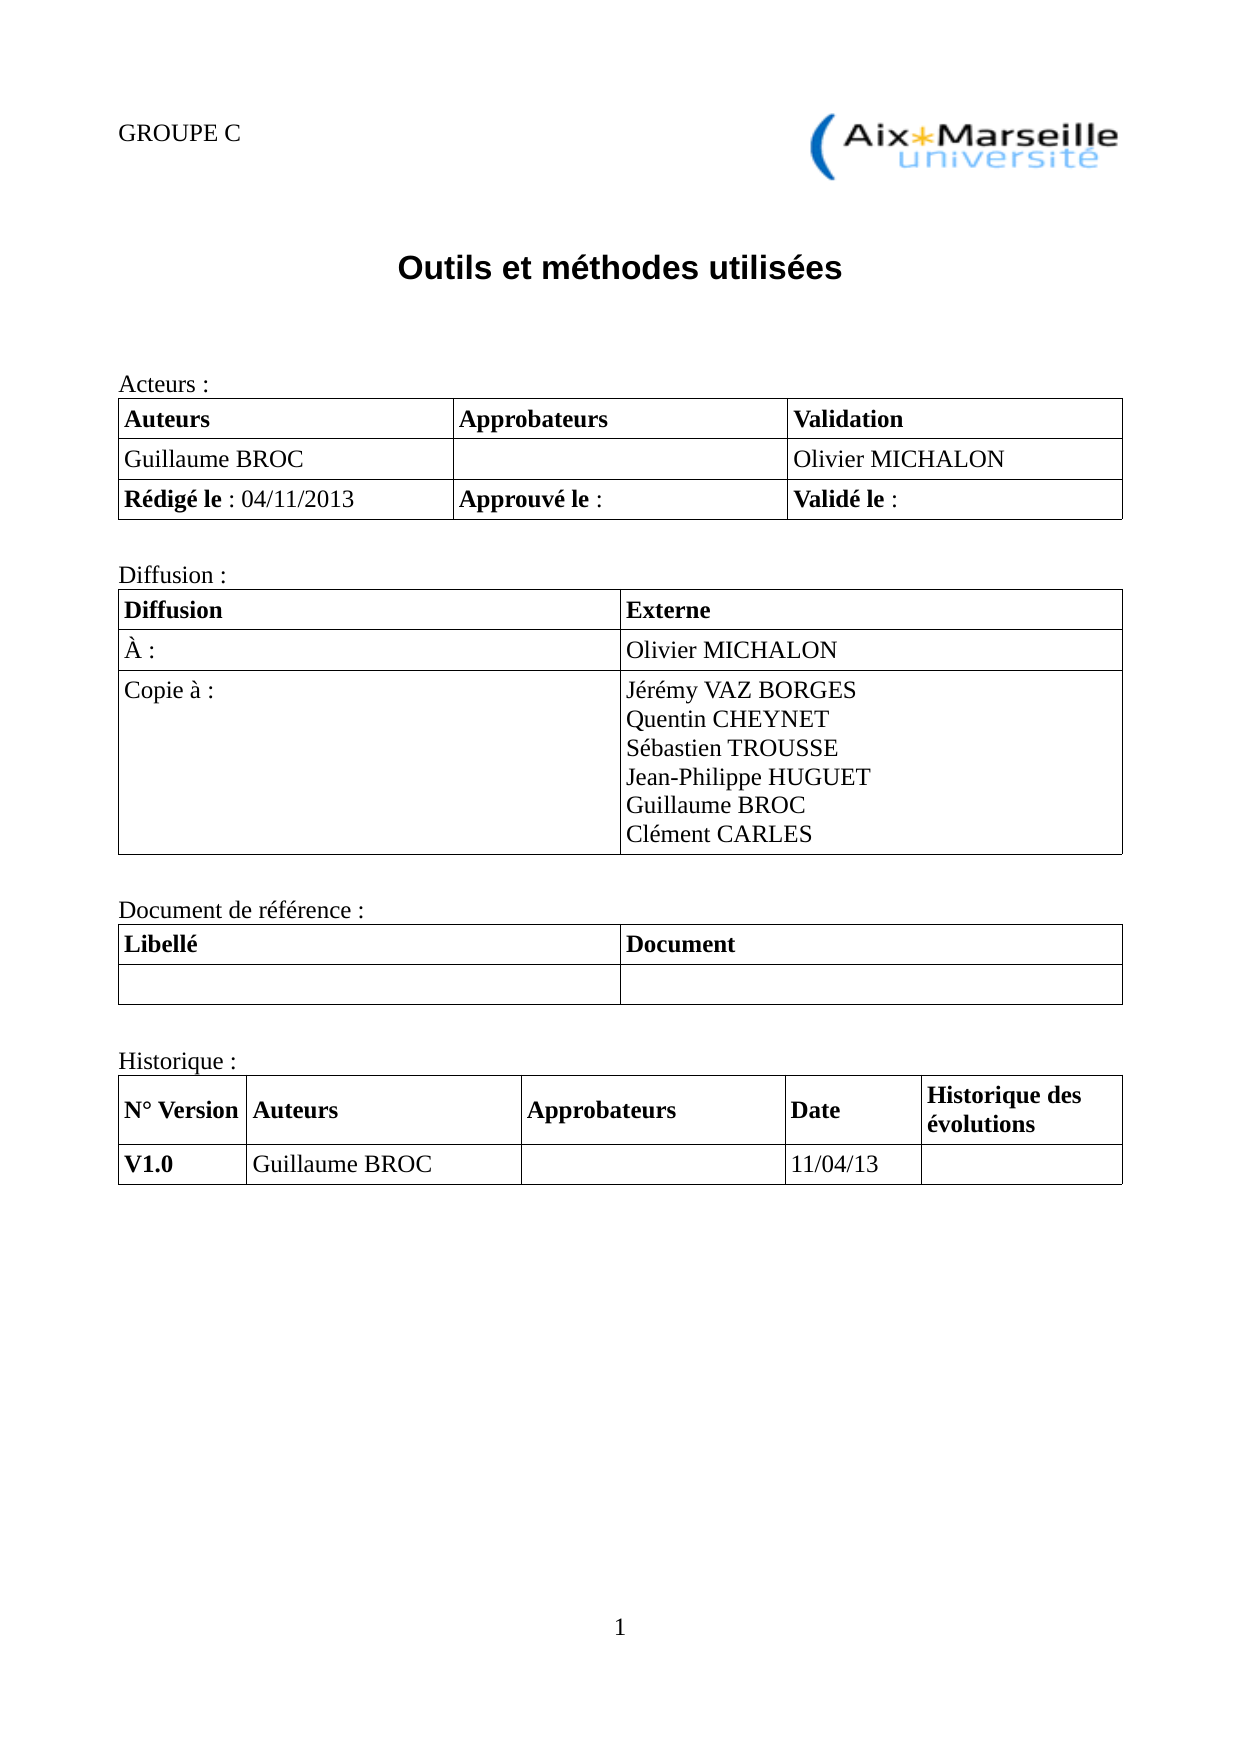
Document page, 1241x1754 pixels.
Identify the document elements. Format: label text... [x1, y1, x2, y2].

table_header Approbateurs [522, 1076, 785, 1143]
table_cell Approuvé le : [454, 480, 787, 519]
table_header N° Version [119, 1076, 246, 1143]
table_cell Copie à : [119, 671, 620, 854]
table_cell [454, 439, 787, 478]
table_cell À : [119, 630, 620, 669]
table_cell Guillaume BROC [119, 439, 453, 478]
table_header Externe [621, 590, 1122, 629]
table_header Auteurs [119, 399, 453, 438]
text Historique : [118, 1046, 1122, 1074]
table_cell Olivier MICHALON [621, 630, 1122, 669]
table_cell Jérémy VAZ BORGES Quentin CHEYNET Sébastien TROUSSE Jean-Philippe HUGUET Guillaume BROC Clément CARLES [621, 671, 1122, 854]
table_cell [522, 1145, 785, 1184]
table_cell [119, 965, 620, 1004]
text Acteurs : [118, 369, 1122, 398]
table_cell Olivier MICHALON [788, 439, 1122, 478]
text Diffusion : [118, 560, 1122, 589]
table_header Historique des évolutions [922, 1076, 1122, 1143]
table_header Libellé [119, 925, 620, 964]
table_cell Rédigé le : 04/11/2013 [119, 480, 453, 519]
table_header Diffusion [119, 590, 620, 629]
subtitle Outils et méthodes utilisées [118, 248, 1122, 287]
table_cell Validé le : [788, 480, 1122, 519]
table_cell Guillaume BROC [247, 1145, 521, 1184]
table_header Date [786, 1076, 921, 1143]
table_cell V1.0 [119, 1145, 246, 1184]
table_header Auteurs [247, 1076, 521, 1143]
table_cell 04/11/13 [786, 1145, 921, 1184]
table_header Document [621, 925, 1122, 964]
table_header Approbateurs [454, 399, 787, 438]
text Document de référence : [118, 895, 1122, 924]
table_cell [621, 965, 1122, 1004]
table_header Validation [788, 399, 1122, 438]
text GROUPE C [118, 118, 802, 147]
table_cell [922, 1145, 1122, 1184]
